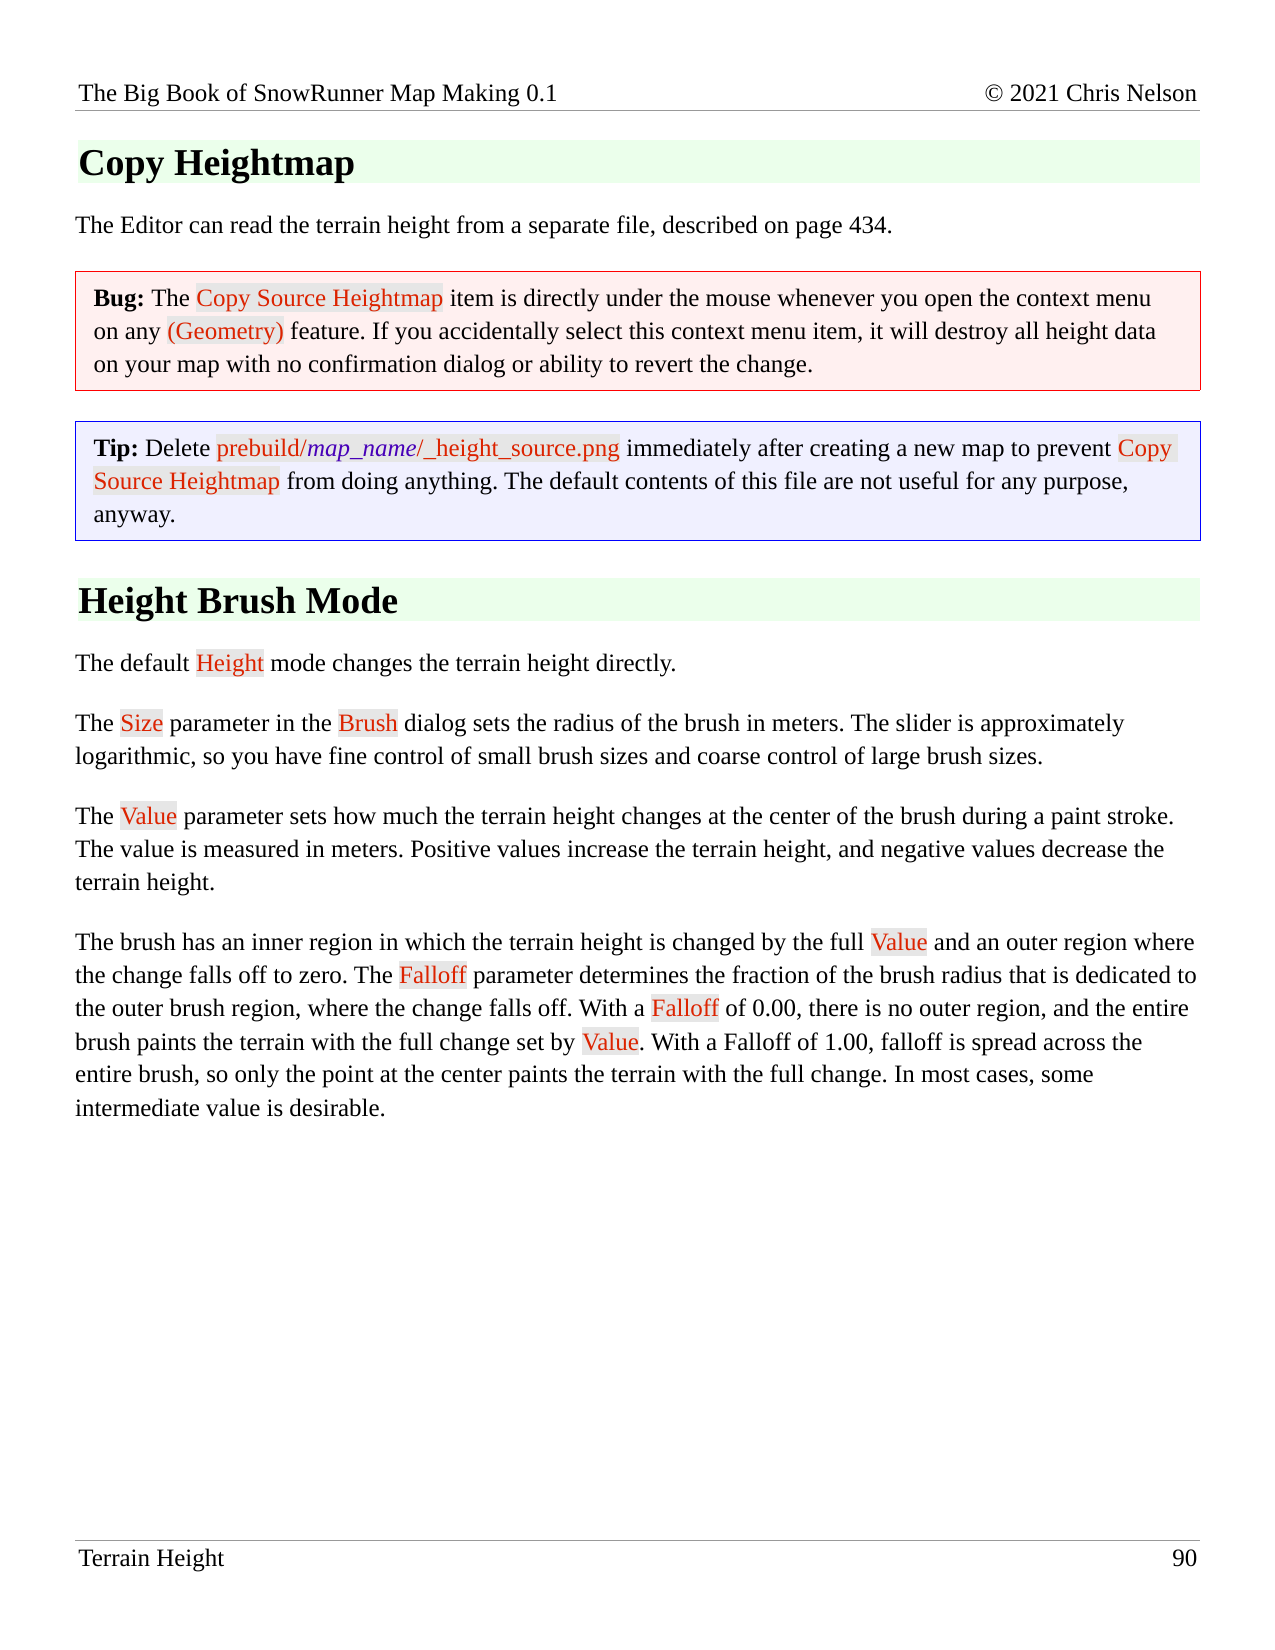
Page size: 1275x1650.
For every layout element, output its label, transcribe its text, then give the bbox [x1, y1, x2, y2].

subtitle Copy Heightmap [78, 140, 1200, 183]
list Delete prebuild/map_name/_height_source.png immediately after creating a new map to prevent Copy Source Heightmap from doing anything. The default contents of this file are not useful for any purpose, anyway. [76, 422, 1200, 540]
subtitle Height Brush Mode [78, 578, 1200, 621]
list The Copy Source Heightmap item is directly under the mouse whenever you open the context menu on any (Geometry) feature. If you accidentally select this context menu item, it will destroy all height data on your map with no confirmation dialog or ability to revert the change. [76, 272, 1200, 390]
text The Editor can read the terrain height from a separate file, described on page 434. [75, 211, 1200, 239]
text The Value parameter sets how much the terrain height changes at the center of the brush during a paint stroke. The value is measured in meters. Positive values increase the terrain height, and negative values decrease the terrain height. [75, 801, 1200, 896]
text The brush has an inner region in which the terrain height is changed by the full Value and an outer region where the change falls off to zero. The Falloff parameter determines the fraction of the brush radius that is dedicated to the outer brush region, where the change falls off. With a Falloff of 0.00, there is no outer region, and the entire brush paints the terrain with the full change set by Value. With a Falloff of 1.00, falloff is spread across the entire brush, so only the point at the center paints the terrain with the full change. In most cases, some intermediate value is desirable. [75, 927, 1200, 1121]
text The default Height mode changes the terrain height directly. [75, 648, 1200, 677]
text The Size parameter in the Brush dialog sets the radius of the brush in meters. The slider is approximately logarithmic, so you have fine control of small brush sizes and coarse control of large brush sizes. [75, 708, 1200, 770]
